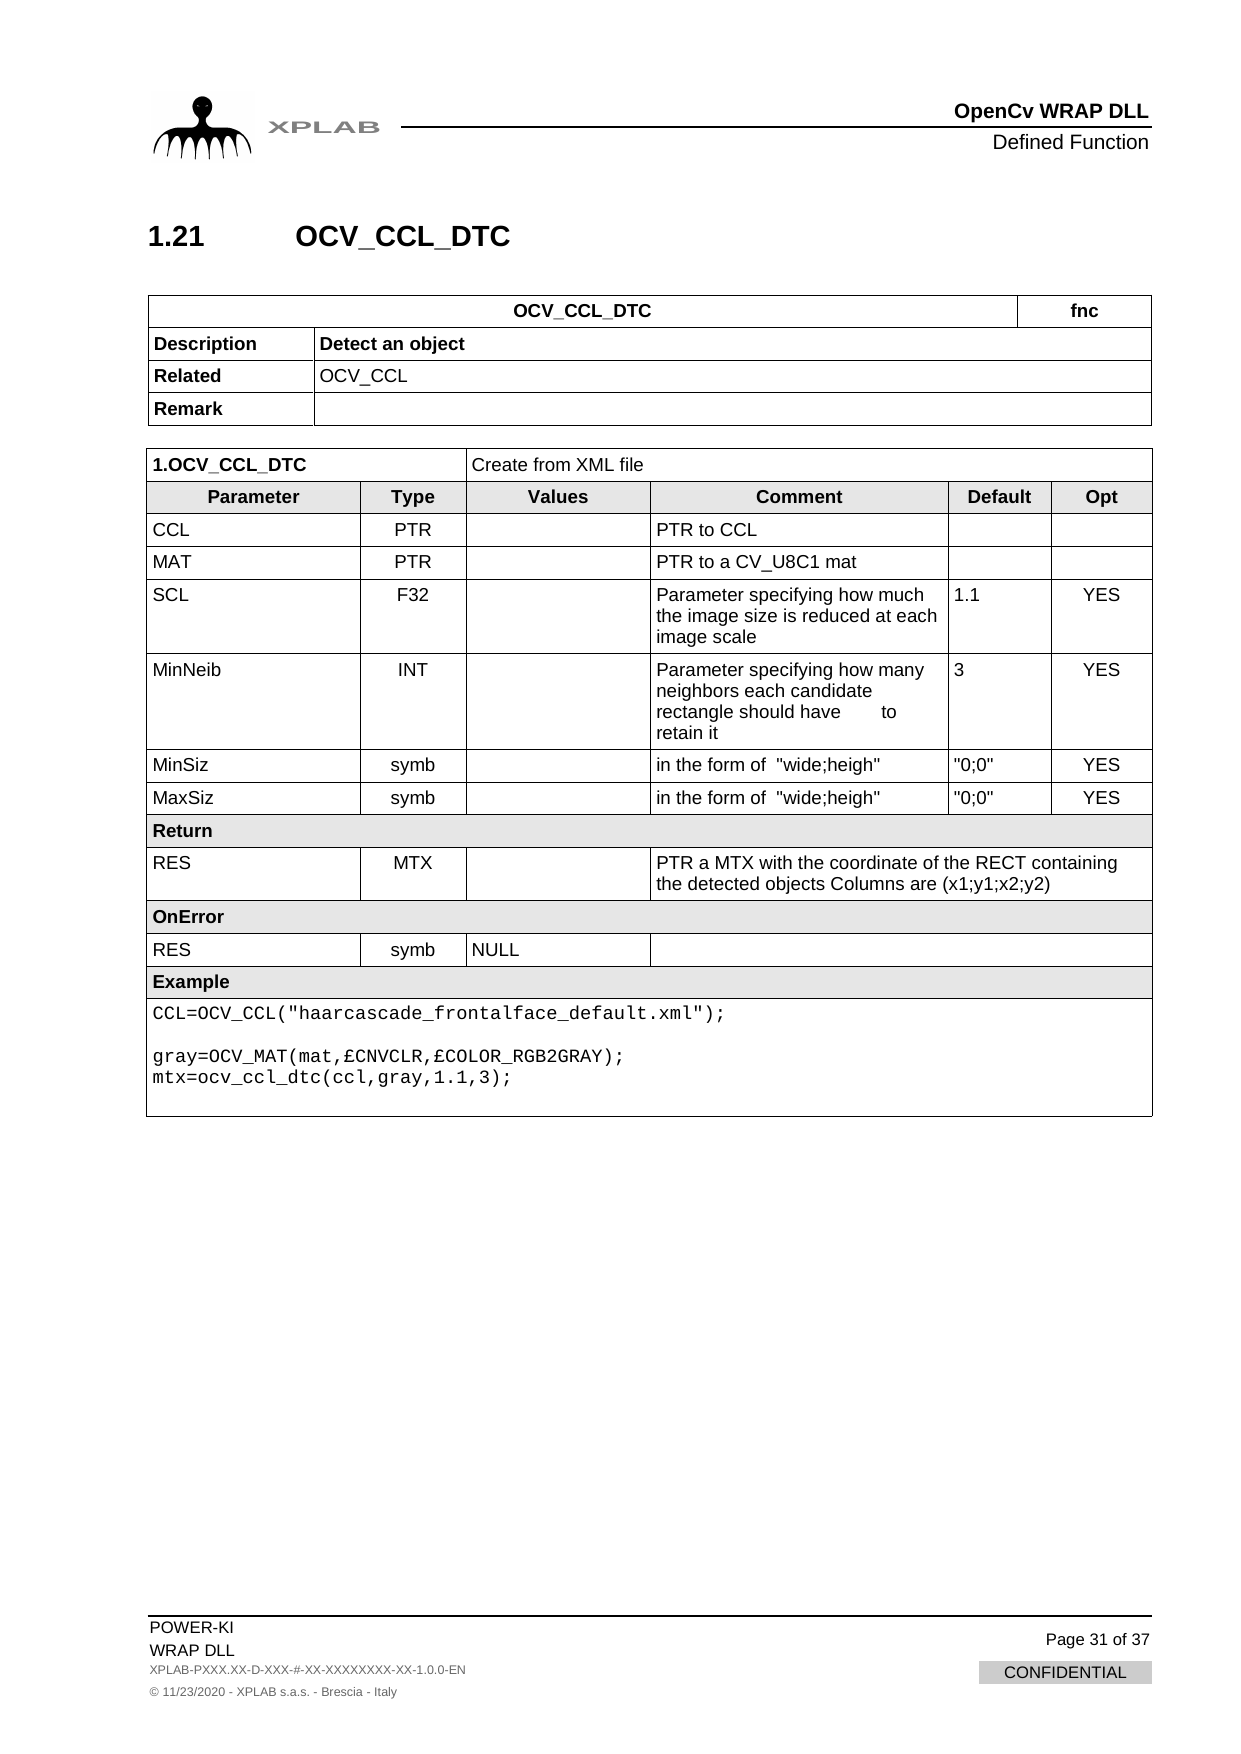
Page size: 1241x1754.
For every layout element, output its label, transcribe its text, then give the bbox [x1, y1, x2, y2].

table_cell Parameter specifying how much the image size is reduced at each image scale [651, 580, 948, 653]
table_cell 3 [949, 654, 1051, 749]
table_cell YES [1052, 654, 1152, 749]
table_cell SCL [147, 580, 360, 653]
table_cell Return [147, 815, 1152, 847]
table_cell 1.1 [949, 580, 1051, 653]
table_cell CCL [147, 514, 360, 546]
table_cell [1052, 514, 1152, 546]
table_cell [949, 547, 1051, 579]
table_header Create from XML file [467, 449, 1152, 481]
table_cell OCV_CCL [315, 361, 1151, 392]
table_cell Comment [651, 482, 948, 513]
table_cell Opt [1052, 482, 1152, 513]
table_cell Values [467, 482, 650, 513]
table_header OCV_CCL_DTC [149, 296, 1017, 327]
table_cell symb [361, 783, 466, 814]
table_cell [1052, 547, 1152, 579]
table_cell Parameter specifying how many neighbors each candidate rectangle should have to retain it [651, 654, 948, 749]
table_cell MinNeib [147, 654, 360, 749]
table_cell YES [1052, 580, 1152, 653]
table_cell Description [149, 328, 313, 360]
table_cell Remark [149, 393, 313, 425]
table_cell [467, 654, 650, 749]
table_cell NULL [467, 934, 650, 966]
table_cell PTR a MTX with the coordinate of the RECT containing the detected objects Columns are (x1;y1;x2;y2) [651, 848, 1152, 900]
table_cell in the form of "wide;heigh" [651, 750, 948, 782]
table_cell in the form of "wide;heigh" [651, 783, 948, 814]
subtitle OCV_CCL_DTC [148, 220, 1152, 252]
table_cell Related [149, 361, 313, 392]
table_cell RES [147, 848, 360, 900]
table_header fnc [1018, 296, 1151, 327]
table_cell RES [147, 934, 360, 966]
table_cell [651, 934, 1152, 966]
table_cell PTR to a CV_U8C1 mat [651, 547, 948, 579]
table_cell F32 [361, 580, 466, 653]
table_cell [467, 750, 650, 782]
table_cell "0;0" [949, 750, 1051, 782]
table_cell [467, 580, 650, 653]
table_cell [467, 848, 650, 900]
table_cell YES [1052, 783, 1152, 814]
table_cell MinSiz [147, 750, 360, 782]
table_cell [315, 393, 1151, 425]
table_header 1.OCV_CCL_DTC [147, 449, 466, 481]
table_cell symb [361, 934, 466, 966]
table_cell PTR to CCL [651, 514, 948, 546]
table_cell YES [1052, 750, 1152, 782]
table_cell [949, 514, 1051, 546]
table_cell [467, 547, 650, 579]
table_cell PTR [361, 547, 466, 579]
table_cell OnError [147, 901, 1152, 933]
table_cell MTX [361, 848, 466, 900]
table_cell Example [147, 967, 1152, 998]
table_cell "0;0" [949, 783, 1051, 814]
picture [150, 91, 255, 163]
table_cell Type [361, 482, 466, 513]
table_cell PTR [361, 514, 466, 546]
table_cell Parameter [147, 482, 360, 513]
table_cell Detect an object [315, 328, 1151, 360]
table_cell Default [949, 482, 1051, 513]
table_cell CCL=OCV_CCL("haarcascade_frontalface_default.xml"); gray=OCV_MAT(mat,£CNVCLR,£COLOR_RGB2GRAY); mtx=ocv_ccl_dtc(ccl,gray,1.1,3); [147, 999, 1152, 1116]
table_cell [467, 783, 650, 814]
table_cell symb [361, 750, 466, 782]
table_cell [467, 514, 650, 546]
table_cell MAT [147, 547, 360, 579]
table_cell INT [361, 654, 466, 749]
table_cell MaxSiz [147, 783, 360, 814]
